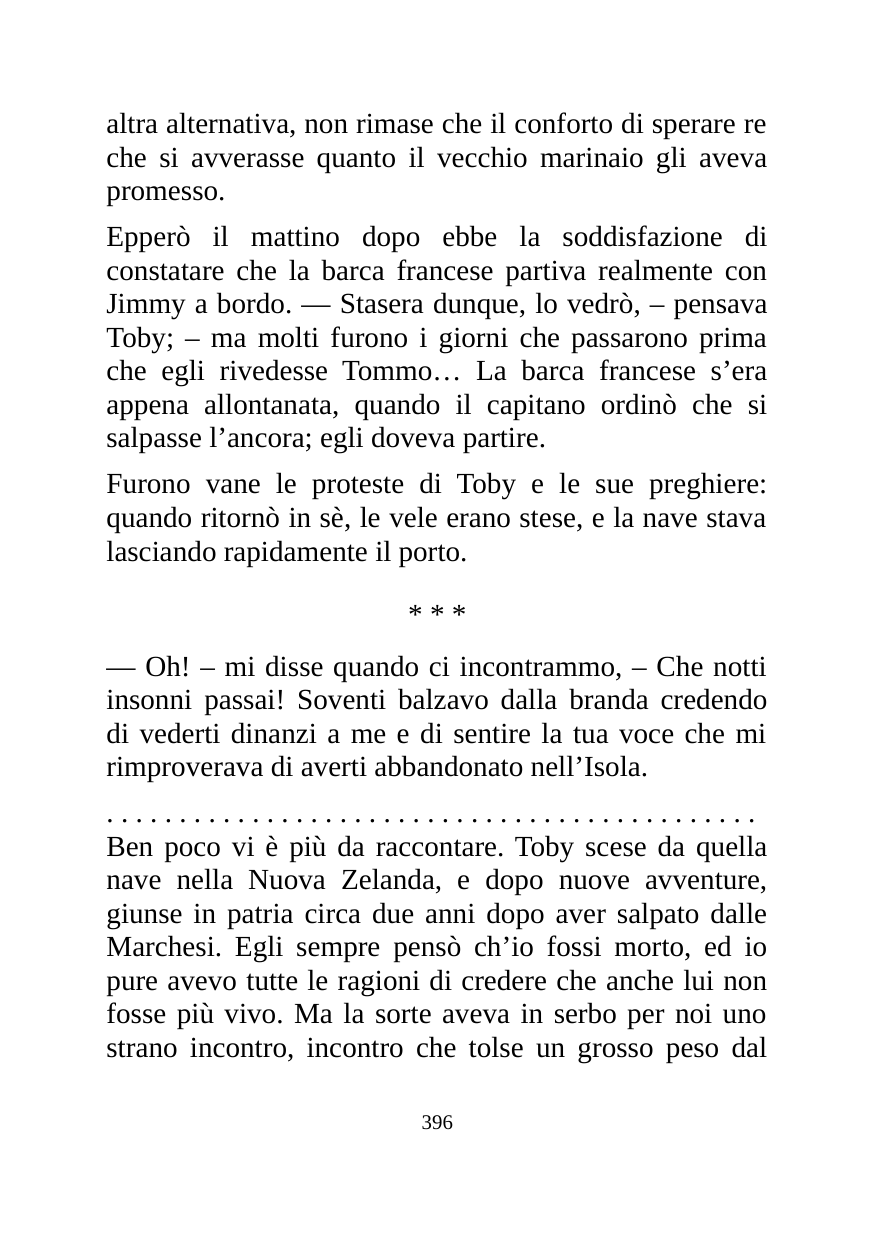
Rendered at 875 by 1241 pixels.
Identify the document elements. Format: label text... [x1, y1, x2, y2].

text Epperò il mattino dopo ebbe la soddisfazione di constatare che la barca francese partiva realmente con Jimmy a bordo. — Stasera dunque, lo vedrò, – pensava Toby; – ma molti furono i giorni che passarono prima che egli rivedesse Tommo… La barca francese s’era appena allontanata, quando il capitano ordinò che si salpasse l’ancora; egli doveva partire. [106, 219, 768, 454]
text Furono vane le proteste di Toby e le sue preghiere: quando ritornò in sè, le vele erano stese, e la nave stava lasciando rapidamente il porto. [106, 467, 768, 567]
text Ben poco vi è più da raccontare. Toby scese da quella nave nella Nuova Zelanda, e dopo nuove avventure, giunse in patria circa due anni dopo aver salpato dalle Marchesi. Egli sempre pensò ch’io fossi morto, ed io pure avevo tutte le ragioni di credere che anche lui non fosse più vivo. Ma la sorte aveva in serbo per noi uno strano incontro, incontro che tolse un grosso peso dal [106, 829, 768, 1064]
text . . . . . . . . . . . . . . . . . . . . . . . . . . . . . . . . . . . . . . . . . . . . . [106, 795, 768, 829]
text — Oh! – mi disse quando ci incontrammo, – Che notti insonni passai! Soventi balzavo dalla branda credendo di vederti dinanzi a me e di sentire la tua voce che mi rimproverava di averti abbandonato nell’Isola. [106, 649, 768, 783]
text * * * [106, 597, 768, 631]
text altra alternativa, non rimase che il conforto di sperare re che si avverasse quanto il vecchio marinaio gli aveva promesso. [106, 106, 768, 207]
